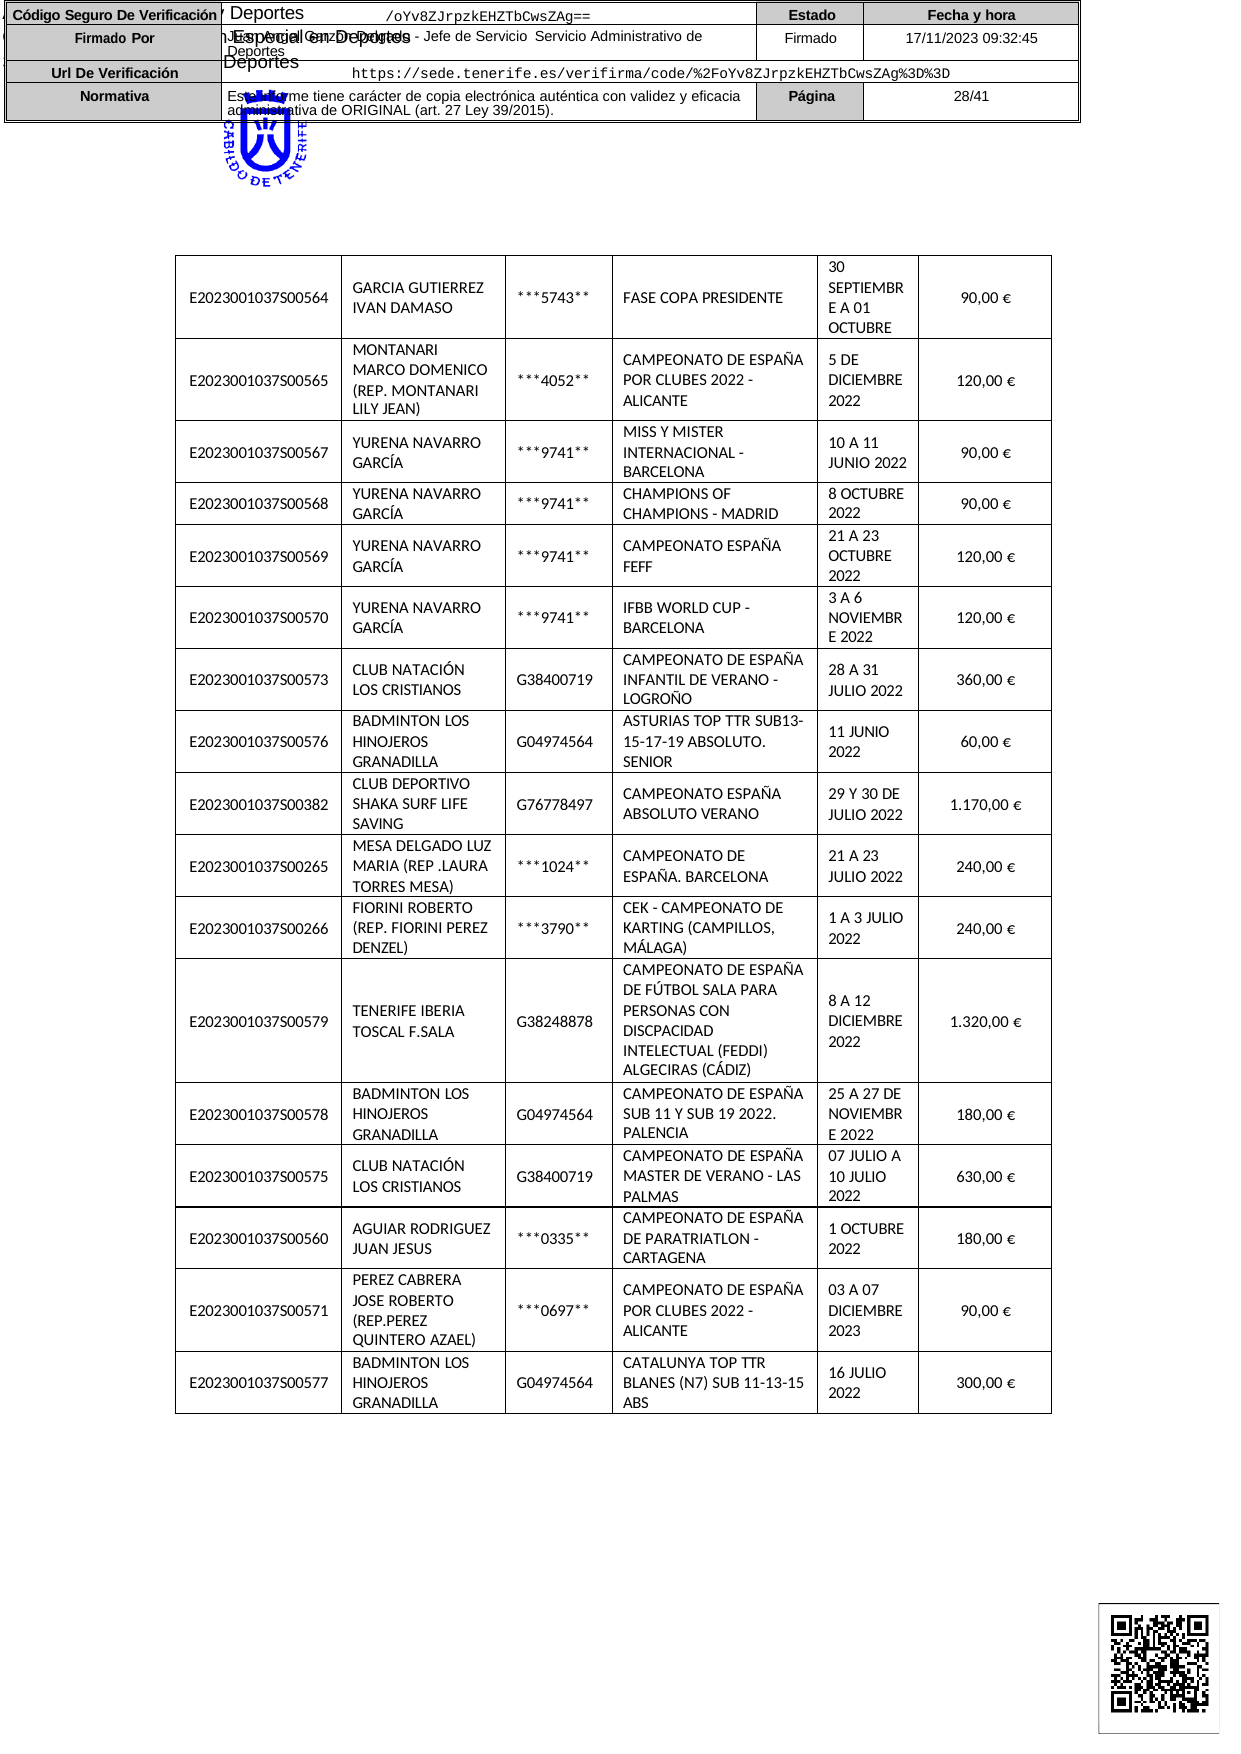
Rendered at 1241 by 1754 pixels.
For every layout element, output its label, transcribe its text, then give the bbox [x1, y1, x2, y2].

table_cell E2023001037S00265 [176, 835, 341, 896]
table_cell 21 A 23 OCTUBRE 2022 [818, 525, 918, 586]
picture [1098, 1603, 1220, 1734]
table_cell CLUB DEPORTIVO SHAKA SURF LIFE SAVING [342, 773, 505, 834]
table_cell ***0697** [506, 1269, 612, 1351]
table_cell 300,00 € [919, 1352, 1051, 1413]
table_cell 360,00 € [919, 649, 1051, 709]
table_cell 5 DE DICIEMBRE 2022 [818, 339, 918, 420]
table_cell IFBB WORLD CUP - BARCELONA [613, 587, 817, 648]
table_cell ***9741** [506, 525, 612, 586]
table_cell ***9741** [506, 421, 612, 482]
table_cell 03 A 07 DICIEMBRE 2023 [818, 1269, 918, 1351]
table_cell BADMINTON LOS HINOJEROS GRANADILLA [342, 1083, 505, 1144]
table_cell ***3790** [506, 897, 612, 958]
picture [223, 89, 307, 120]
table_cell CAMPEONATO DE ESPAÑA. BARCELONA [613, 835, 817, 896]
table_cell E2023001037S00573 [176, 649, 341, 709]
picture [223, 123, 307, 187]
table_cell 120,00 € [919, 339, 1051, 420]
table_cell 28 A 31 JULIO 2022 [818, 649, 918, 709]
table_cell MISS Y MISTER INTERNACIONAL - BARCELONA [613, 421, 817, 482]
table_cell ***9741** [506, 587, 612, 648]
table_cell G38400719 [506, 649, 612, 709]
table_cell CAMPEONATO ESPAÑA ABSOLUTO VERANO [613, 773, 817, 834]
table_cell 90,00 € [919, 1269, 1051, 1351]
table_cell 120,00 € [919, 525, 1051, 586]
table_cell 60,00 € [919, 711, 1051, 772]
table_cell YURENA NAVARRO GARCÍA [342, 525, 505, 586]
table_cell G04974564 [506, 1083, 612, 1144]
table_cell 90,00 € [919, 483, 1051, 524]
table_cell CAMPEONATO DE ESPAÑA POR CLUBES 2022 - ALICANTE [613, 1269, 817, 1351]
table_cell E2023001037S00576 [176, 711, 341, 772]
table_cell 1.320,00 € [919, 959, 1051, 1082]
table_cell ASTURIAS TOP TTR SUB13- 15-17-19 ABSOLUTO. SENIOR [613, 711, 817, 772]
table_cell MESA DELGADO LUZ MARIA (REP .LAURA TORRES MESA) [342, 835, 505, 896]
table_cell 10 A 11 JUNIO 2022 [818, 421, 918, 482]
table_cell MONTANARI MARCO DOMENICO (REP. MONTANARI LILY JEAN) [342, 339, 505, 420]
table_cell G04974564 [506, 711, 612, 772]
table_cell E2023001037S00570 [176, 587, 341, 648]
table_cell BADMINTON LOS HINOJEROS GRANADILLA [342, 1352, 505, 1413]
table_cell 8 OCTUBRE 2022 [818, 483, 918, 524]
table_cell 240,00 € [919, 835, 1051, 896]
table_cell CAMPEONATO DE ESPAÑA DE PARATRIATLON - CARTAGENA [613, 1208, 817, 1268]
table_cell YURENA NAVARRO GARCÍA [342, 483, 505, 524]
table_cell G04974564 [506, 1352, 612, 1413]
table_cell E2023001037S00569 [176, 525, 341, 586]
table_cell 630,00 € [919, 1145, 1051, 1206]
table_cell 1.170,00 € [919, 773, 1051, 834]
table_cell G38248878 [506, 959, 612, 1082]
table_cell E2023001037S00577 [176, 1352, 341, 1413]
table_cell BADMINTON LOS HINOJEROS GRANADILLA [342, 711, 505, 772]
table_cell 8 A 12 DICIEMBRE 2022 [818, 959, 918, 1082]
table_header GARCIA GUTIERREZ IVAN DAMASO [342, 256, 505, 338]
table_cell E2023001037S00568 [176, 483, 341, 524]
table_cell TENERIFE IBERIA TOSCAL F.SALA [342, 959, 505, 1082]
table_cell AGUIAR RODRIGUEZ JUAN JESUS [342, 1208, 505, 1268]
table_cell PEREZ CABRERA JOSE ROBERTO (REP.PEREZ QUINTERO AZAEL) [342, 1269, 505, 1351]
table_cell CLUB NATACIÓN LOS CRISTIANOS [342, 1145, 505, 1206]
table_cell CAMPEONATO DE ESPAÑA MASTER DE VERANO - LAS PALMAS [613, 1145, 817, 1206]
table_cell E2023001037S00266 [176, 897, 341, 958]
table_cell E2023001037S00571 [176, 1269, 341, 1351]
table_cell 1 A 3 JULIO 2022 [818, 897, 918, 958]
table_cell 29 Y 30 DE JULIO 2022 [818, 773, 918, 834]
table_header 30 SEPTIEMBR E A 01 OCTUBRE [818, 256, 918, 338]
table_cell E2023001037S00578 [176, 1083, 341, 1144]
table_cell ***1024** [506, 835, 612, 896]
table_cell 21 A 23 JULIO 2022 [818, 835, 918, 896]
table_cell E2023001037S00565 [176, 339, 341, 420]
table_cell CAMPEONATO DE ESPAÑA DE FÚTBOL SALA PARA PERSONAS CON DISCPACIDAD INTELECTUAL (FEDDI) ALGECIRAS (CÁDIZ) [613, 959, 817, 1082]
table_cell G38400719 [506, 1145, 612, 1206]
table_cell ***9741** [506, 483, 612, 524]
table_cell 11 JUNIO 2022 [818, 711, 918, 772]
table_cell 25 A 27 DE NOVIEMBR E 2022 [818, 1083, 918, 1144]
table_cell YURENA NAVARRO GARCÍA [342, 421, 505, 482]
table_cell CAMPEONATO DE ESPAÑA POR CLUBES 2022 - ALICANTE [613, 339, 817, 420]
table_cell G76778497 [506, 773, 612, 834]
table_cell CAMPEONATO DE ESPAÑA SUB 11 Y SUB 19 2022. PALENCIA [613, 1083, 817, 1144]
table_cell ***0335** [506, 1208, 612, 1268]
table_header FASE COPA PRESIDENTE [613, 256, 817, 338]
table_cell CAMPEONATO DE ESPAÑA INFANTIL DE VERANO - LOGROÑO [613, 649, 817, 709]
table_cell CAMPEONATO ESPAÑA FEFF [613, 525, 817, 586]
table_cell CHAMPIONS OF CHAMPIONS - MADRID [613, 483, 817, 524]
table_cell CEK - CAMPEONATO DE KARTING (CAMPILLOS, MÁLAGA) [613, 897, 817, 958]
table_cell CATALUNYA TOP TTR BLANES (N7) SUB 11-13-15 ABS [613, 1352, 817, 1413]
table_cell 240,00 € [919, 897, 1051, 958]
table_header ***5743** [506, 256, 612, 338]
table_cell FIORINI ROBERTO (REP. FIORINI PEREZ DENZEL) [342, 897, 505, 958]
table_cell 3 A 6 NOVIEMBR E 2022 [818, 587, 918, 648]
table_cell YURENA NAVARRO GARCÍA [342, 587, 505, 648]
table_cell E2023001037S00575 [176, 1145, 341, 1206]
table_cell 16 JULIO 2022 [818, 1352, 918, 1413]
table_cell 120,00 € [919, 587, 1051, 648]
table_cell E2023001037S00579 [176, 959, 341, 1082]
table_cell E2023001037S00560 [176, 1208, 341, 1268]
table_cell 180,00 € [919, 1208, 1051, 1268]
table_cell E2023001037S00567 [176, 421, 341, 482]
table_cell 90,00 € [919, 421, 1051, 482]
table_cell 180,00 € [919, 1083, 1051, 1144]
table_cell 1 OCTUBRE 2022 [818, 1208, 918, 1268]
table_cell 07 JULIO A 10 JULIO 2022 [818, 1145, 918, 1206]
table_cell E2023001037S00382 [176, 773, 341, 834]
table_cell ***4052** [506, 339, 612, 420]
table_cell CLUB NATACIÓN LOS CRISTIANOS [342, 649, 505, 709]
table_header 90,00 € [919, 256, 1051, 338]
table_header E2023001037S00564 [176, 256, 341, 338]
